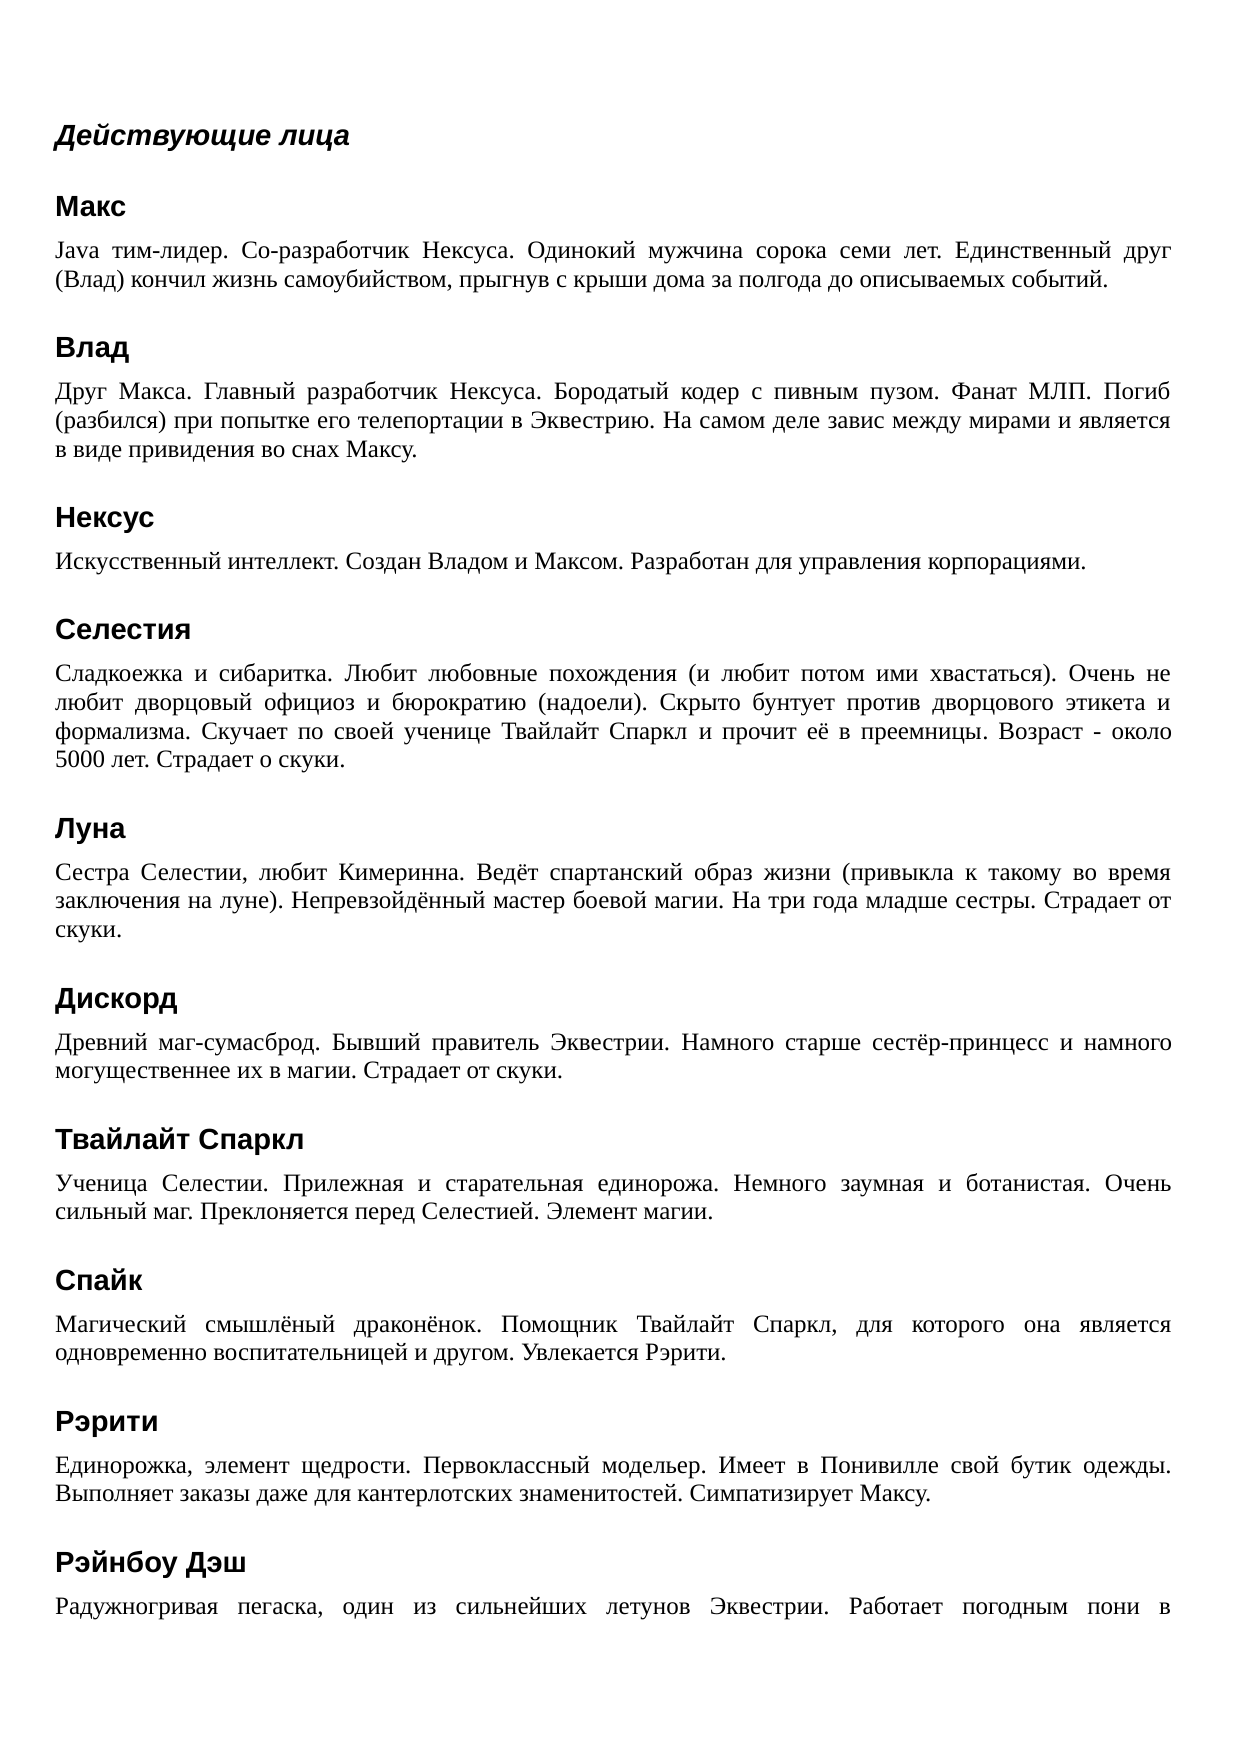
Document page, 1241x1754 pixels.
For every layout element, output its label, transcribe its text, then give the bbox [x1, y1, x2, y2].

text Искусственный интеллект. Создан Владом и Максом. Разработан для управления корпорациями. [55, 546, 1172, 575]
subtitle Луна [55, 811, 1172, 844]
text Друг Макса. Главный разработчик Нексуса. Бородатый кодер с пивным пузом. Фанат МЛП. Погиб (разбился) при попытке его телепортации в Эквестрию. На самом деле завис между мирами и является в виде привидения во снах Максу. [55, 376, 1172, 462]
text Единорожка, элемент щедрости. Первоклассный модельер. Имеет в Понивилле свой бутик одежды. Выполняет заказы даже для кантерлотских знаменитостей. Симпатизирует Максу. [55, 1450, 1172, 1507]
subtitle Макс [55, 189, 1172, 223]
subtitle Влад [55, 330, 1172, 364]
subtitle Рэйнбоу Дэш [55, 1545, 1172, 1578]
subtitle Спайк [55, 1263, 1172, 1296]
subtitle Твайлайт Спаркл [55, 1122, 1172, 1155]
subtitle Дискорд [55, 981, 1172, 1014]
text Java тим-лидер. Со-разработчик Нексуса. Одинокий мужчина сорока семи лет. Единственный друг (Влад) кончил жизнь самоубийством, прыгнув с крыши дома за полгода до описываемых событий. [55, 235, 1172, 293]
text Магический смышлёный драконёнок. Помощник Твайлайт Спаркл, для которого она является одновременно воспитательницей и другом. Увлекается Рэрити. [55, 1309, 1172, 1366]
text Радужногривая пегаска, один из сильнейших летунов Эквестрии. Работает погодным пони в [55, 1591, 1172, 1619]
text Древний маг-сумасброд. Бывший правитель Эквестрии. Намного старше сестёр-принцесс и намного могущественнее их в магии. Страдает от скуки. [55, 1027, 1172, 1084]
text Сладкоежка и сибаритка. Любит любовные похождения (и любит потом ими хвастаться). Очень не любит дворцовый официоз и бюрократию (надоели). Скрыто бунтует против дворцового этикета и формализма. Скучает по своей ученице Твайлайт Спаркл и прочит её в преемницы. Возраст - около 5000 лет. Страдает о скуки. [55, 658, 1172, 773]
subtitle Селестия [55, 612, 1172, 646]
subtitle Нексус [55, 500, 1172, 533]
subtitle Действующие лица [55, 118, 1172, 152]
text Ученица Селестии. Прилежная и старательная единорожа. Немного заумная и ботанистая. Очень сильный маг. Преклоняется перед Селестией. Элемент магии. [55, 1168, 1172, 1225]
text Сестра Селестии, любит Кимеринна. Ведёт спартанский образ жизни (привыкла к такому во время заключения на луне). Непревзойдённый мастер боевой магии. На три года младше сестры. Страдает от скуки. [55, 857, 1172, 943]
subtitle Рэрити [55, 1404, 1172, 1437]
